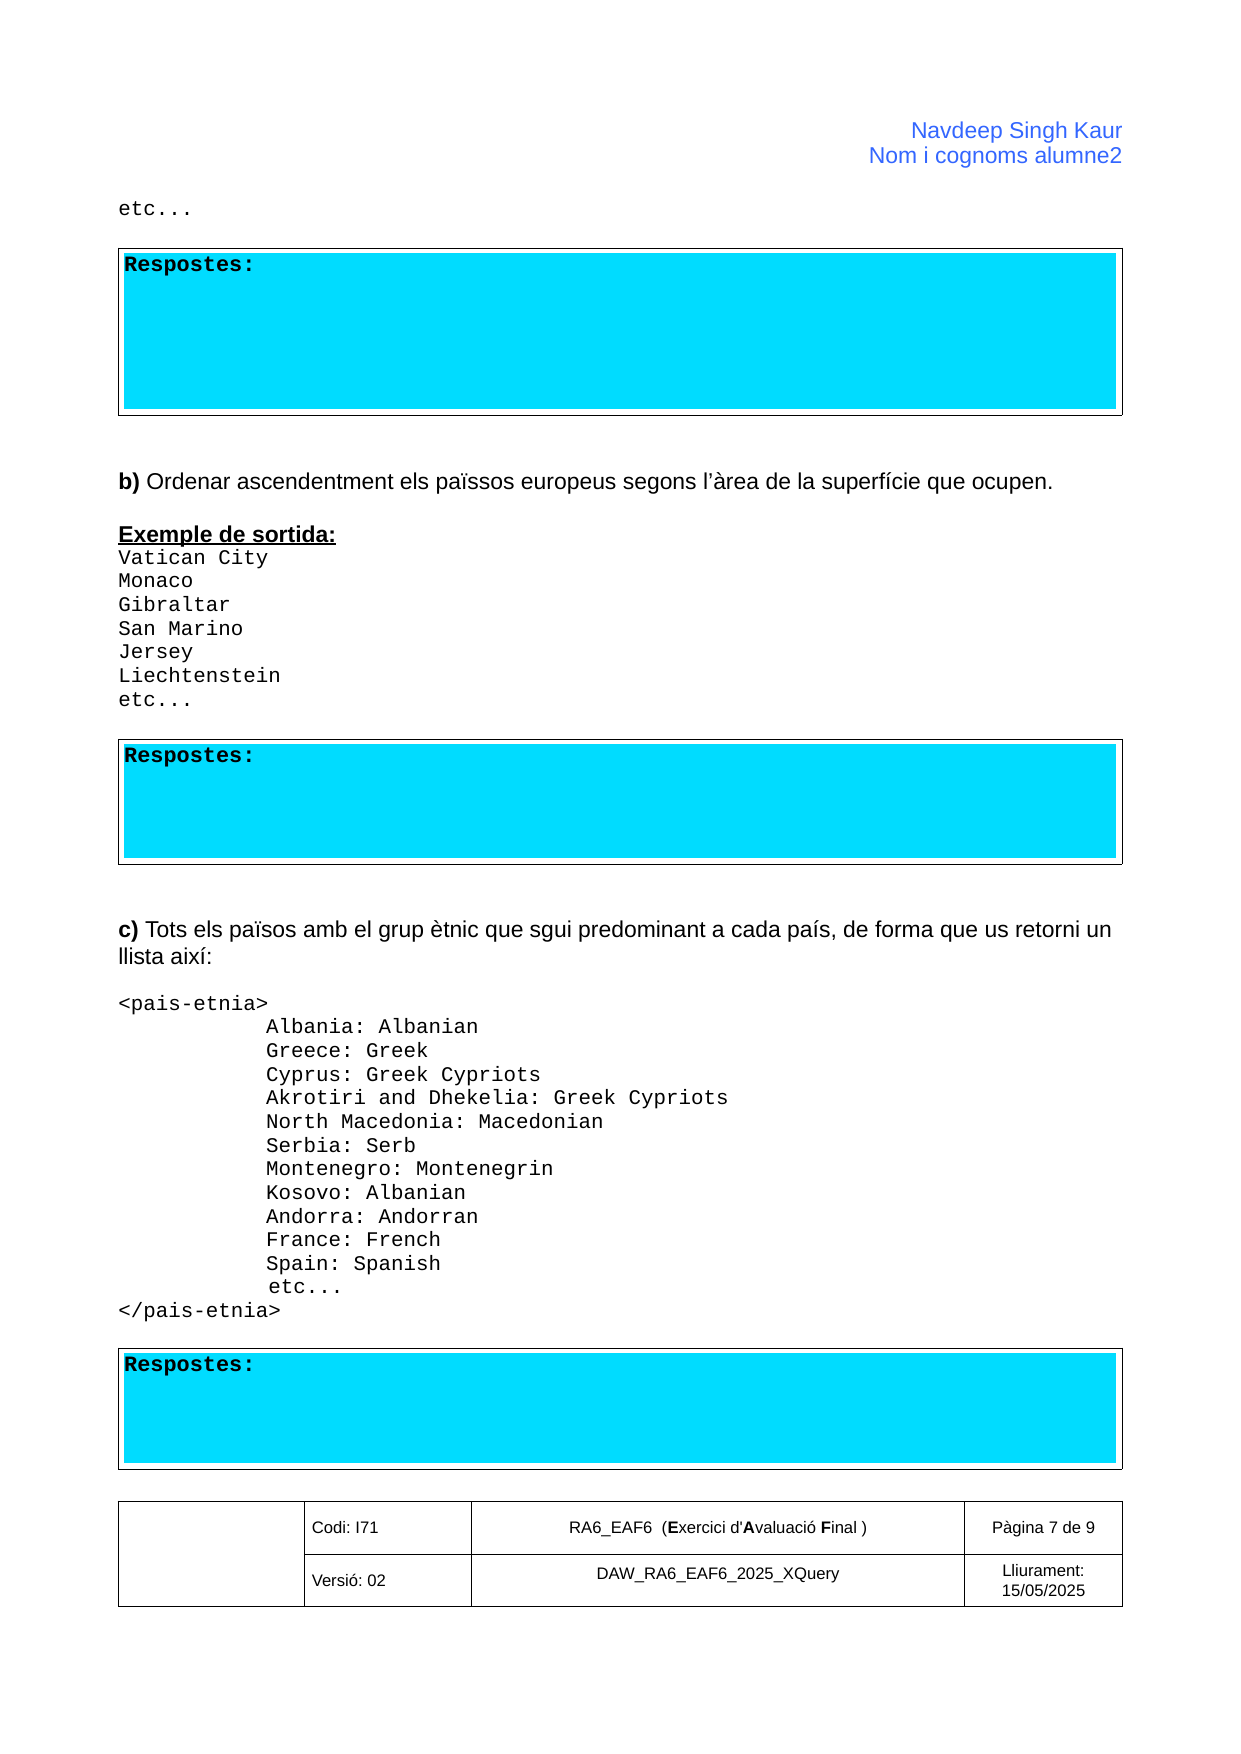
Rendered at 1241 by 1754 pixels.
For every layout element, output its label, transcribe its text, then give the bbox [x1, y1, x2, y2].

text Gibraltar [118, 594, 1122, 618]
text Greece: Greek [118, 1040, 1122, 1064]
text <pais-etnia> [118, 993, 1122, 1016]
text France: French [118, 1229, 1122, 1253]
text c) Tots els països amb el grup ètnic que sgui predominant a cada país, de forma que us retorni un llista així: [118, 916, 1122, 969]
text Exemple de sortida: [118, 521, 1122, 547]
text Andorra: Andorran [118, 1206, 1122, 1229]
text Monaco [118, 571, 1122, 594]
text San Marino [118, 618, 1122, 641]
text North Macedonia: Macedonian [118, 1111, 1122, 1135]
text Serbia: Serb [118, 1135, 1122, 1158]
text etc... [118, 1277, 1122, 1300]
text Jersey [118, 641, 1122, 665]
text Liechtenstein [118, 665, 1122, 689]
text Montenegro: Montenegrin [118, 1158, 1122, 1182]
text Kosovo: Albanian [118, 1182, 1122, 1206]
text Albania: Albanian [118, 1016, 1122, 1040]
table_header Respostes: [119, 249, 1122, 415]
table_header Respostes: [119, 1349, 1122, 1469]
text etc... [118, 689, 1122, 712]
text </pais-etnia> [118, 1300, 1122, 1324]
text Cyprus: Greek Cypriots [118, 1064, 1122, 1087]
text Akrotiri and Dhekelia: Greek Cypriots [118, 1087, 1122, 1111]
text b) Ordenar ascendentment els païssos europeus segons l’àrea de la superfície que ocupen. [118, 468, 1122, 494]
table_header Respostes: [119, 740, 1122, 864]
text Vatican City [118, 547, 1122, 571]
text Spain: Spanish [118, 1253, 1122, 1277]
text etc... [118, 198, 1122, 221]
